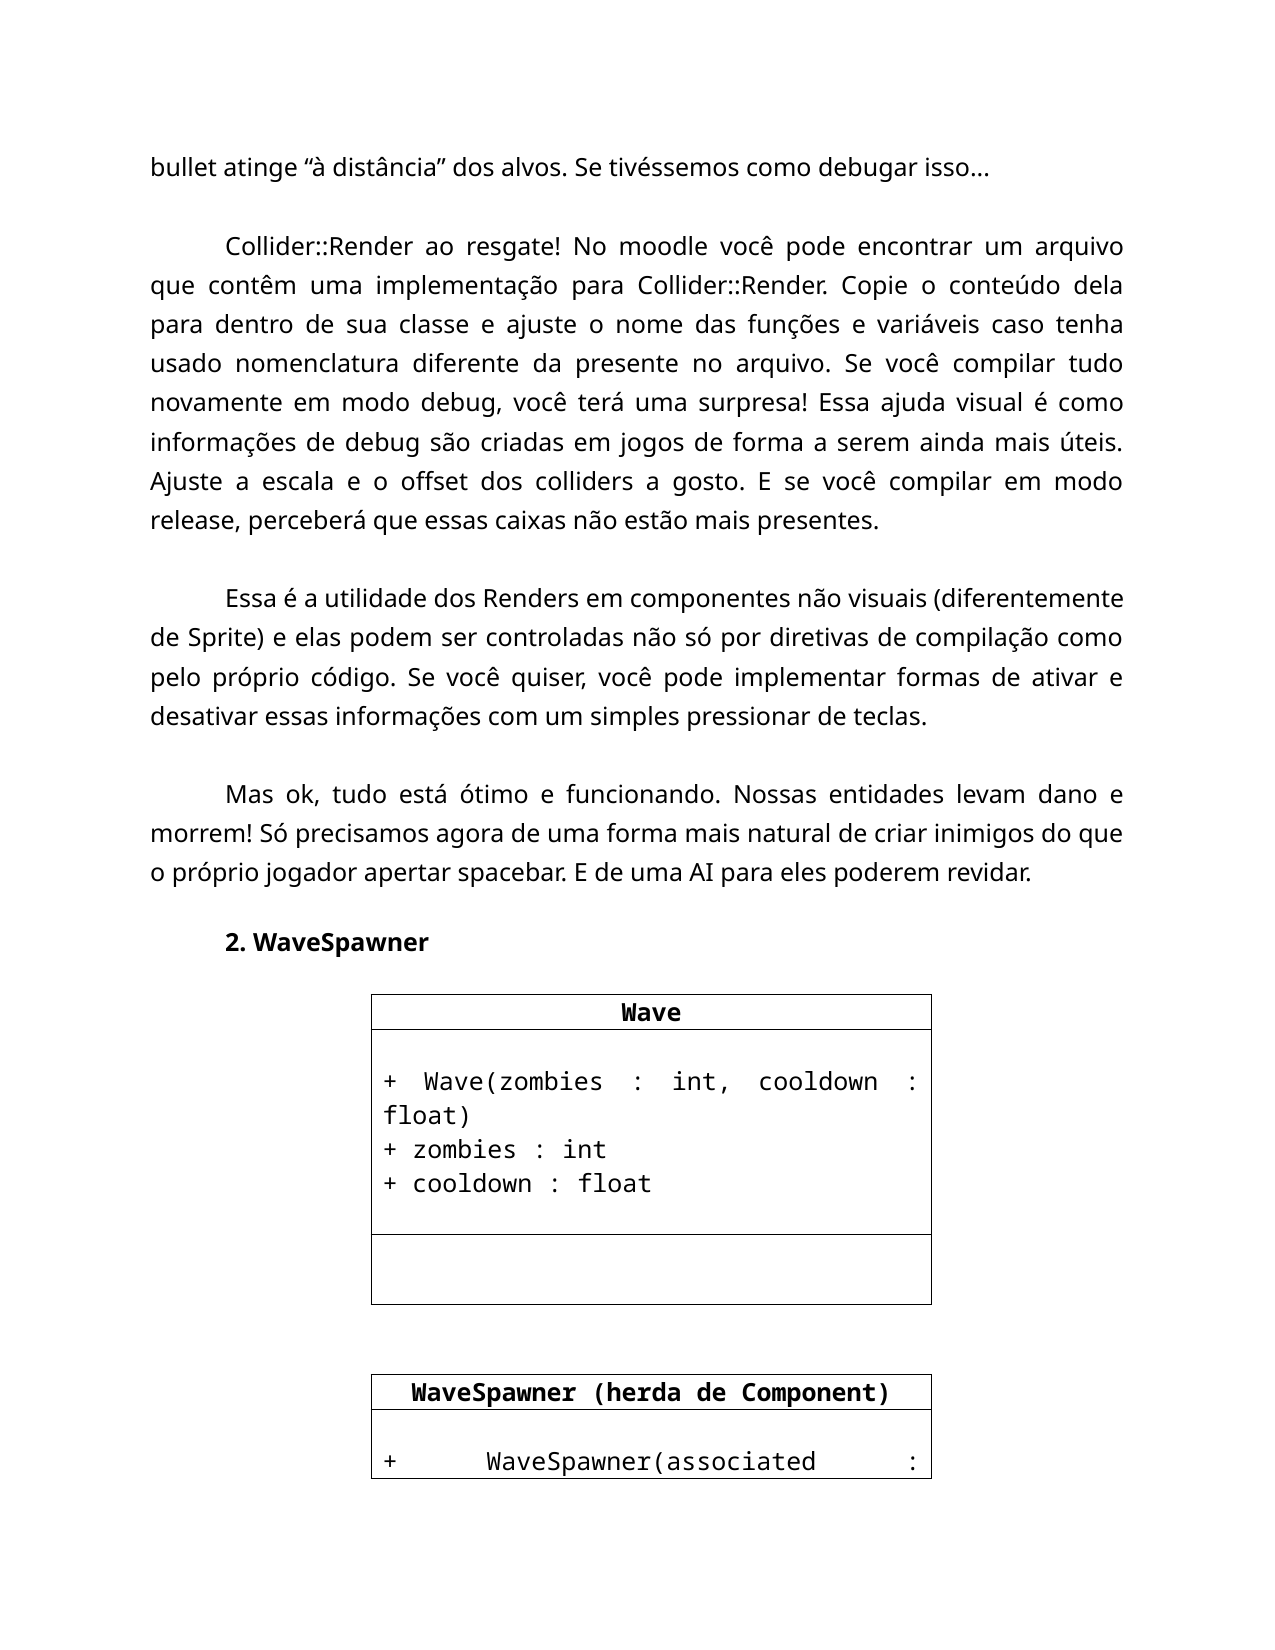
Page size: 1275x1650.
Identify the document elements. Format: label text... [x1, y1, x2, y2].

text Collider::Render ao resgate! No moodle você pode encontrar um arquivo que contêm uma implementação para Collider::Render. Copie o conteúdo dela para dentro de sua classe e ajuste o nome das funções e variáveis caso tenha usado nomenclatura diferente da presente no arquivo. Se você compilar tudo novamente em modo debug, você terá uma surpresa! Essa ajuda visual é como informações de debug são criadas em jogos de forma a serem ainda mais úteis. Ajuste a escala e o offset dos colliders a gosto. E se você compilar em modo release, perceberá que essas caixas não estão mais presentes. [150, 228, 1125, 537]
text bullet atinge “à distância” dos alvos. Se tivéssemos como debugar isso... [150, 150, 1125, 184]
table_header WaveSpawner (herda de Component) [372, 1375, 931, 1409]
text Essa é a utilidade dos Renders em componentes não visuais (diferentemente de Sprite) e elas podem ser controladas não só por diretivas de compilação como pelo próprio código. Se você quiser, você pode implementar formas de ativar e desativar essas informações com um simples pressionar de teclas. [150, 581, 1125, 732]
table_cell [372, 1235, 931, 1303]
table_cell + Wave(zombies : int, cooldown : float) + zombies : int + cooldown : float [372, 1030, 931, 1234]
text Mas ok, tudo está ótimo e funcionando. Nossas entidades levam dano e morrem! Só precisamos agora de uma forma mais natural de criar inimigos do que o próprio jogador apertar spacebar. E de uma AI para eles poderem revidar. [150, 777, 1125, 889]
text 2. WaveSpawner [150, 924, 1125, 958]
table_header Wave [372, 995, 931, 1029]
table_cell + WaveSpawner(associated : [372, 1410, 931, 1478]
